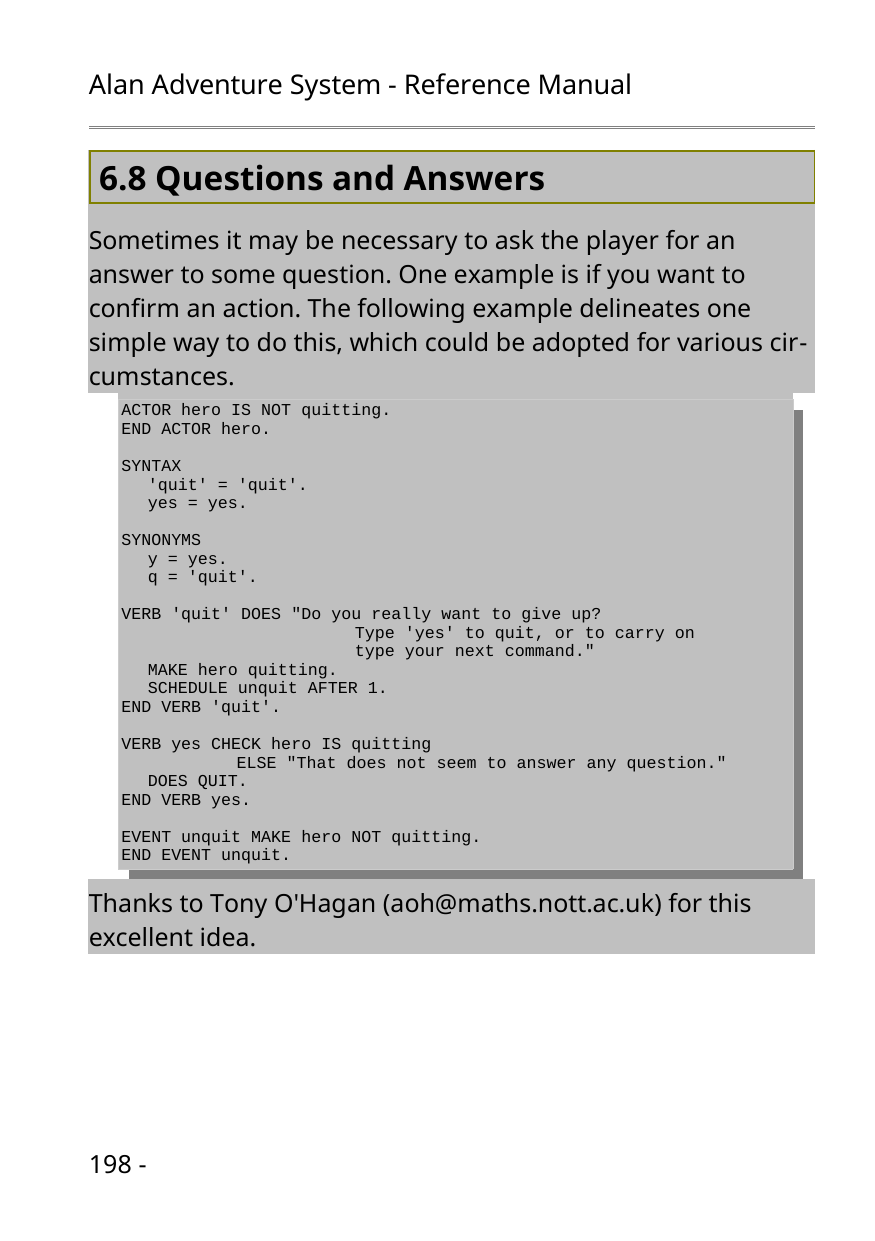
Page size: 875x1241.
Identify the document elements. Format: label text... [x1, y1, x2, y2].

text ACTOR hero IS NOT quitting. END ACTOR hero. SYNTAX 'quit' = 'quit'. yes = yes. SYNONYMS y = yes. q = 'quit'. VERB 'quit' DOES "Do you really want to give up? Type 'yes' to quit, or to carry on type your next command." MAKE hero quitting. SCHEDULE unquit AFTER 1. END VERB 'quit'. VERB yes CHECK hero IS quitting ELSE "That does not seem to answer any question." DOES QUIT. END VERB yes. EVENT unquit MAKE hero NOT quitting. END EVENT unquit. [119, 400, 793, 869]
text Thanks to Tony O'Hagan (aoh@maths.nott.ac.uk) for this excellent idea. [88, 886, 815, 954]
subtitle Questions and Answers [91, 152, 814, 202]
text Sometimes it may be necessary to ask the player for an answer to some ques­tion. One example is if you want to confirm an action. The following example delineates one simple way to do this, which could be adopted for various cir­cumstances. [88, 223, 815, 393]
